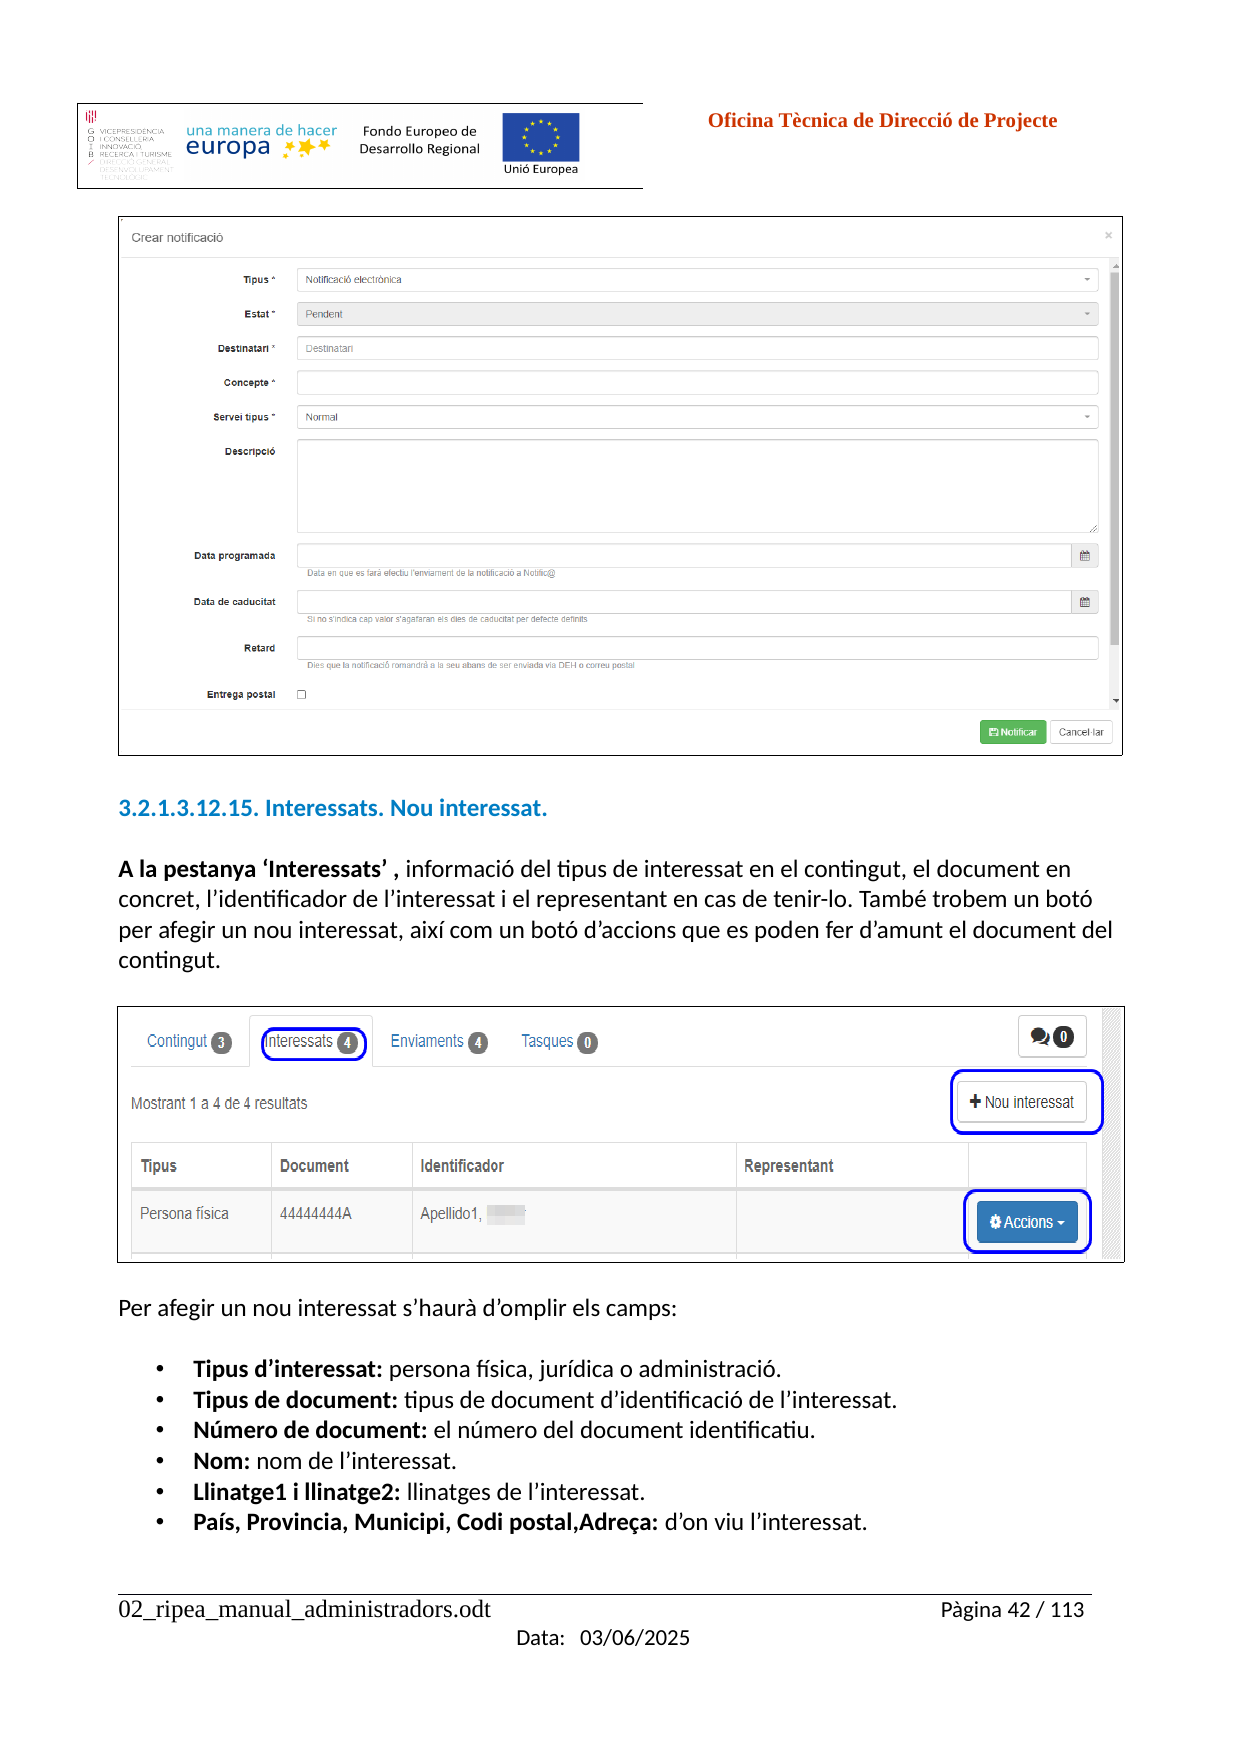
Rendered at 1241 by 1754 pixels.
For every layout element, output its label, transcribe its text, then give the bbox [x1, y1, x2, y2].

list Llinatge1 i llinatge2: llinatges de l’interessat. [156, 1476, 1122, 1506]
list País, Provincia, Municipi, Codi postal,Adreça: d’on viu l’interessat. [156, 1506, 1122, 1537]
list Nom: nom de l’interessat. [156, 1445, 1122, 1476]
text A la pestanya ‘Interessats’ , informació del tipus de interessat en el contingut, el document en concret, l’identificador de l’interessat i el representant en cas de tenir-lo. També trobem un botó per afegir un nou interessat, així com un botó d’accions que es poden fer d’amunt el document del contingut. [118, 853, 1122, 975]
list Tipus d’interessat: persona física, jurídica o administració. [156, 1353, 1122, 1384]
picture [184, 108, 585, 182]
picture [121, 219, 1119, 752]
picture [82, 108, 178, 182]
list Tipus de document: tipus de document d’identificació de l’interessat. [156, 1384, 1122, 1414]
picture [119, 1008, 1121, 1259]
subtitle 3.2.1.3.12.15. Interessats. Nou interessat. [118, 792, 1122, 822]
list Número de document: el número del document identificatiu. [156, 1414, 1122, 1445]
text Per afegir un nou interessat s’haurà d’omplir els camps: [118, 1292, 1122, 1323]
